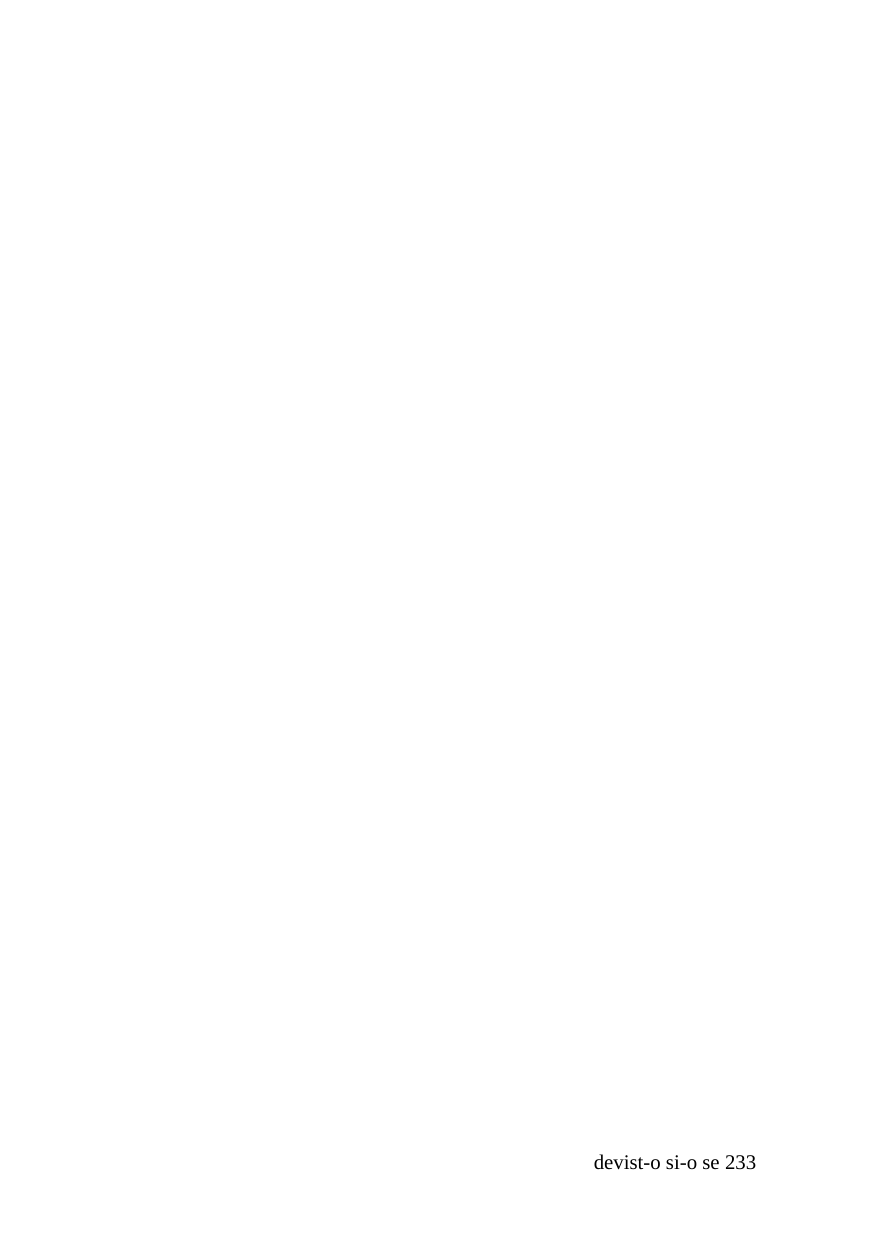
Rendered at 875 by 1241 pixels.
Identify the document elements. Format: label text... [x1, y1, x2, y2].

text devist-o si-o se 233 [118, 1150, 756, 1174]
